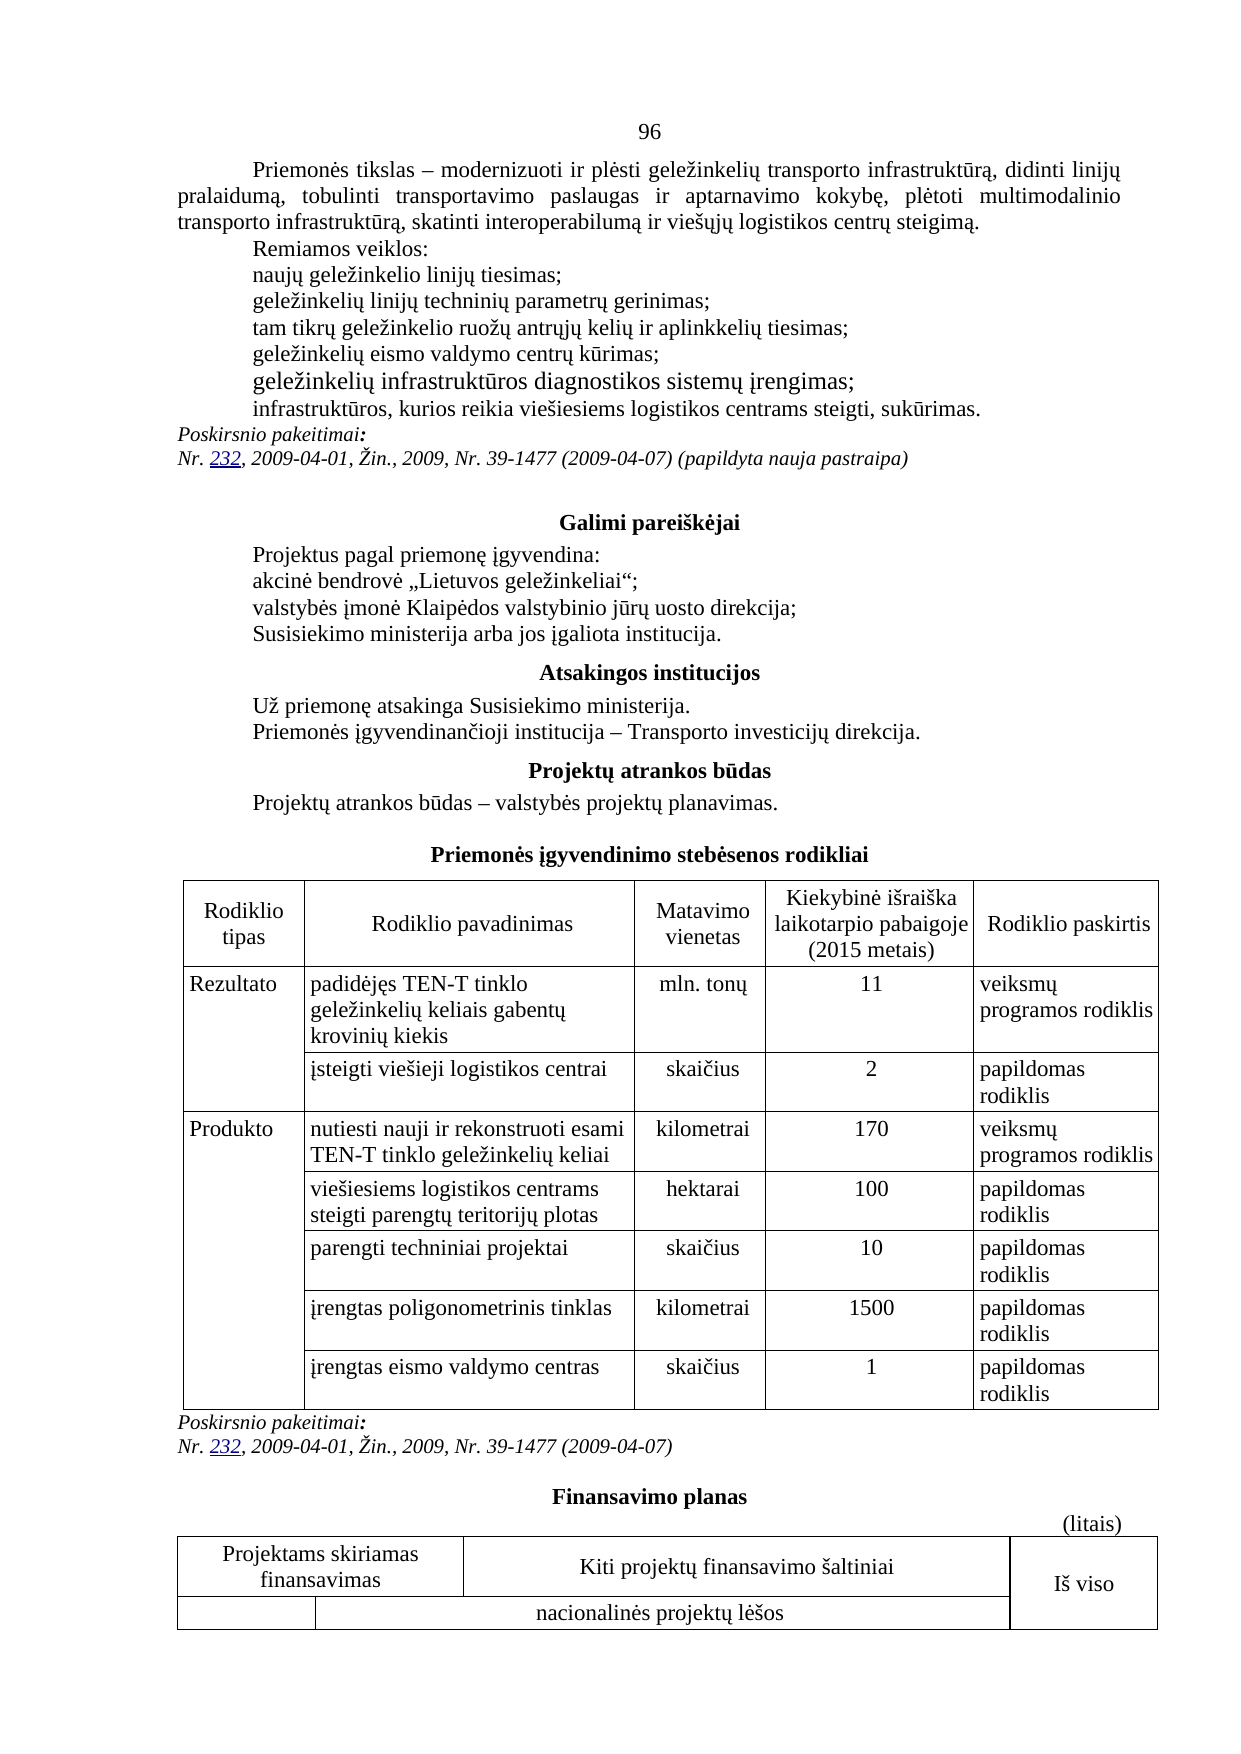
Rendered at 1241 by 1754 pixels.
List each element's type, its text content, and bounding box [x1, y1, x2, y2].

text Nr. 232, 2009-04-01, Žin., 2009, Nr. 39-1477 (2009-04-07) [177, 1434, 1122, 1458]
table_header Kiekybinė išraiška laikotarpio pabaigoje (2015 metais) [766, 881, 973, 966]
table_cell [178, 1597, 315, 1629]
table_header Iš viso [1011, 1537, 1157, 1629]
text valstybės įmonė Klaipėdos valstybinio jūrų uosto direkcija; [177, 594, 1122, 620]
subtitle Poskirsnio pakeitimai: [177, 1410, 1122, 1434]
table_cell 10 [766, 1231, 973, 1290]
table_header Kiti projektų finansavimo šaltiniai [464, 1537, 1009, 1596]
text Priemonės tikslas – modernizuoti ir plėsti geležinkelių transporto infrastruktūrą, didinti linijų pralaidumą, tobulinti transportavimo paslaugas ir aptarnavimo kokybę, plėtoti multimodalinio transporto infrastruktūrą, skatinti interoperabilumą ir viešųjų logistikos centrų steigimą. [177, 156, 1122, 235]
table_cell papildomas rodiklis [974, 1172, 1158, 1230]
text infrastruktūros, kurios reikia viešiesiems logistikos centrams steigti, sukūrimas. [177, 395, 1122, 422]
table_cell įrengtas poligonometrinis tinklas [305, 1291, 634, 1349]
text Finansavimo planas [177, 1483, 1122, 1509]
text Už priemonę atsakinga Susisiekimo ministerija. [177, 692, 1122, 718]
table_cell mln. tonų [635, 967, 765, 1052]
table_cell kilometrai [635, 1291, 765, 1349]
table_header Rodiklio tipas [184, 881, 304, 966]
text Susisiekimo ministerija arba jos įgaliota institucija. [177, 620, 1122, 647]
table_cell nutiesti nauji ir rekonstruoti esami TEN-T tinklo geležinkelių keliai [305, 1112, 634, 1171]
text Remiamos veiklos: [177, 235, 1122, 261]
table_cell skaičius [635, 1053, 765, 1111]
table_cell papildomas rodiklis [974, 1351, 1158, 1409]
table_cell 1500 [766, 1291, 973, 1349]
table_cell 2 [766, 1053, 973, 1111]
table_cell parengti techniniai projektai [305, 1231, 634, 1290]
text Atsakingos institucijos [177, 659, 1122, 685]
text geležinkelių linijų techninių parametrų gerinimas; [177, 287, 1122, 314]
text tam tikrų geležinkelio ruožų antrųjų kelių ir aplinkkelių tiesimas; [177, 314, 1122, 340]
table_header Rodiklio pavadinimas [305, 881, 634, 966]
text Priemonės įgyvendinančioji institucija – Transporto investicijų direkcija. [177, 718, 1122, 744]
table_cell 1 [766, 1351, 973, 1409]
table_cell viešiesiems logistikos centrams steigti parengtų teritorijų plotas [305, 1172, 634, 1230]
text Projektų atrankos būdas – valstybės projektų planavimas. [177, 789, 1122, 816]
table_cell įrengtas eismo valdymo centras [305, 1351, 634, 1409]
table_cell skaičius [635, 1231, 765, 1290]
text Projektų atrankos būdas [177, 757, 1122, 783]
text geležinkelių eismo valdymo centrų kūrimas; [177, 340, 1122, 366]
table_cell veiksmų programos rodiklis [974, 1112, 1158, 1171]
table_cell 11 [766, 967, 973, 1052]
table_cell kilometrai [635, 1112, 765, 1171]
subtitle Poskirsnio pakeitimai: [177, 422, 1122, 446]
table_header Rodiklio paskirtis [974, 881, 1158, 966]
table_cell 170 [766, 1112, 973, 1171]
table_cell papildomas rodiklis [974, 1231, 1158, 1290]
text Priemonės įgyvendinimo stebėsenos rodikliai [177, 841, 1122, 867]
table_cell padidėjęs TEN-T tinklo geležinkelių keliais gabentų krovinių kiekis [305, 967, 634, 1052]
table_cell skaičius [635, 1351, 765, 1409]
table_cell papildomas rodiklis [974, 1291, 1158, 1349]
table_header Matavimo vienetas [635, 881, 765, 966]
text Galimi pareiškėjai [177, 508, 1122, 535]
text Projektus pagal priemonę įgyvendina: [177, 541, 1122, 567]
text naujų geležinkelio linijų tiesimas; [177, 261, 1122, 287]
table_cell Rezultato [184, 967, 304, 1111]
text (litais) [177, 1509, 1122, 1536]
table_cell hektarai [635, 1172, 765, 1230]
text geležinkelių infrastruktūros diagnostikos sistemų įrengimas; [177, 366, 1122, 395]
table_cell Produkto [184, 1112, 304, 1409]
text akcinė bendrovė „Lietuvos geležinkeliai“; [177, 567, 1122, 594]
table_cell įsteigti viešieji logistikos centrai [305, 1053, 634, 1111]
table_header Projektams skiriamas finansavimas [178, 1537, 463, 1596]
table_cell veiksmų programos rodiklis [974, 967, 1158, 1052]
table_cell papildomas rodiklis [974, 1053, 1158, 1111]
table_cell nacionalinės projektų lėšos [316, 1597, 1009, 1629]
table_cell 100 [766, 1172, 973, 1230]
text Nr. 232, 2009-04-01, Žin., 2009, Nr. 39-1477 (2009-04-07) (papildyta nauja pastraipa) [177, 446, 1122, 470]
